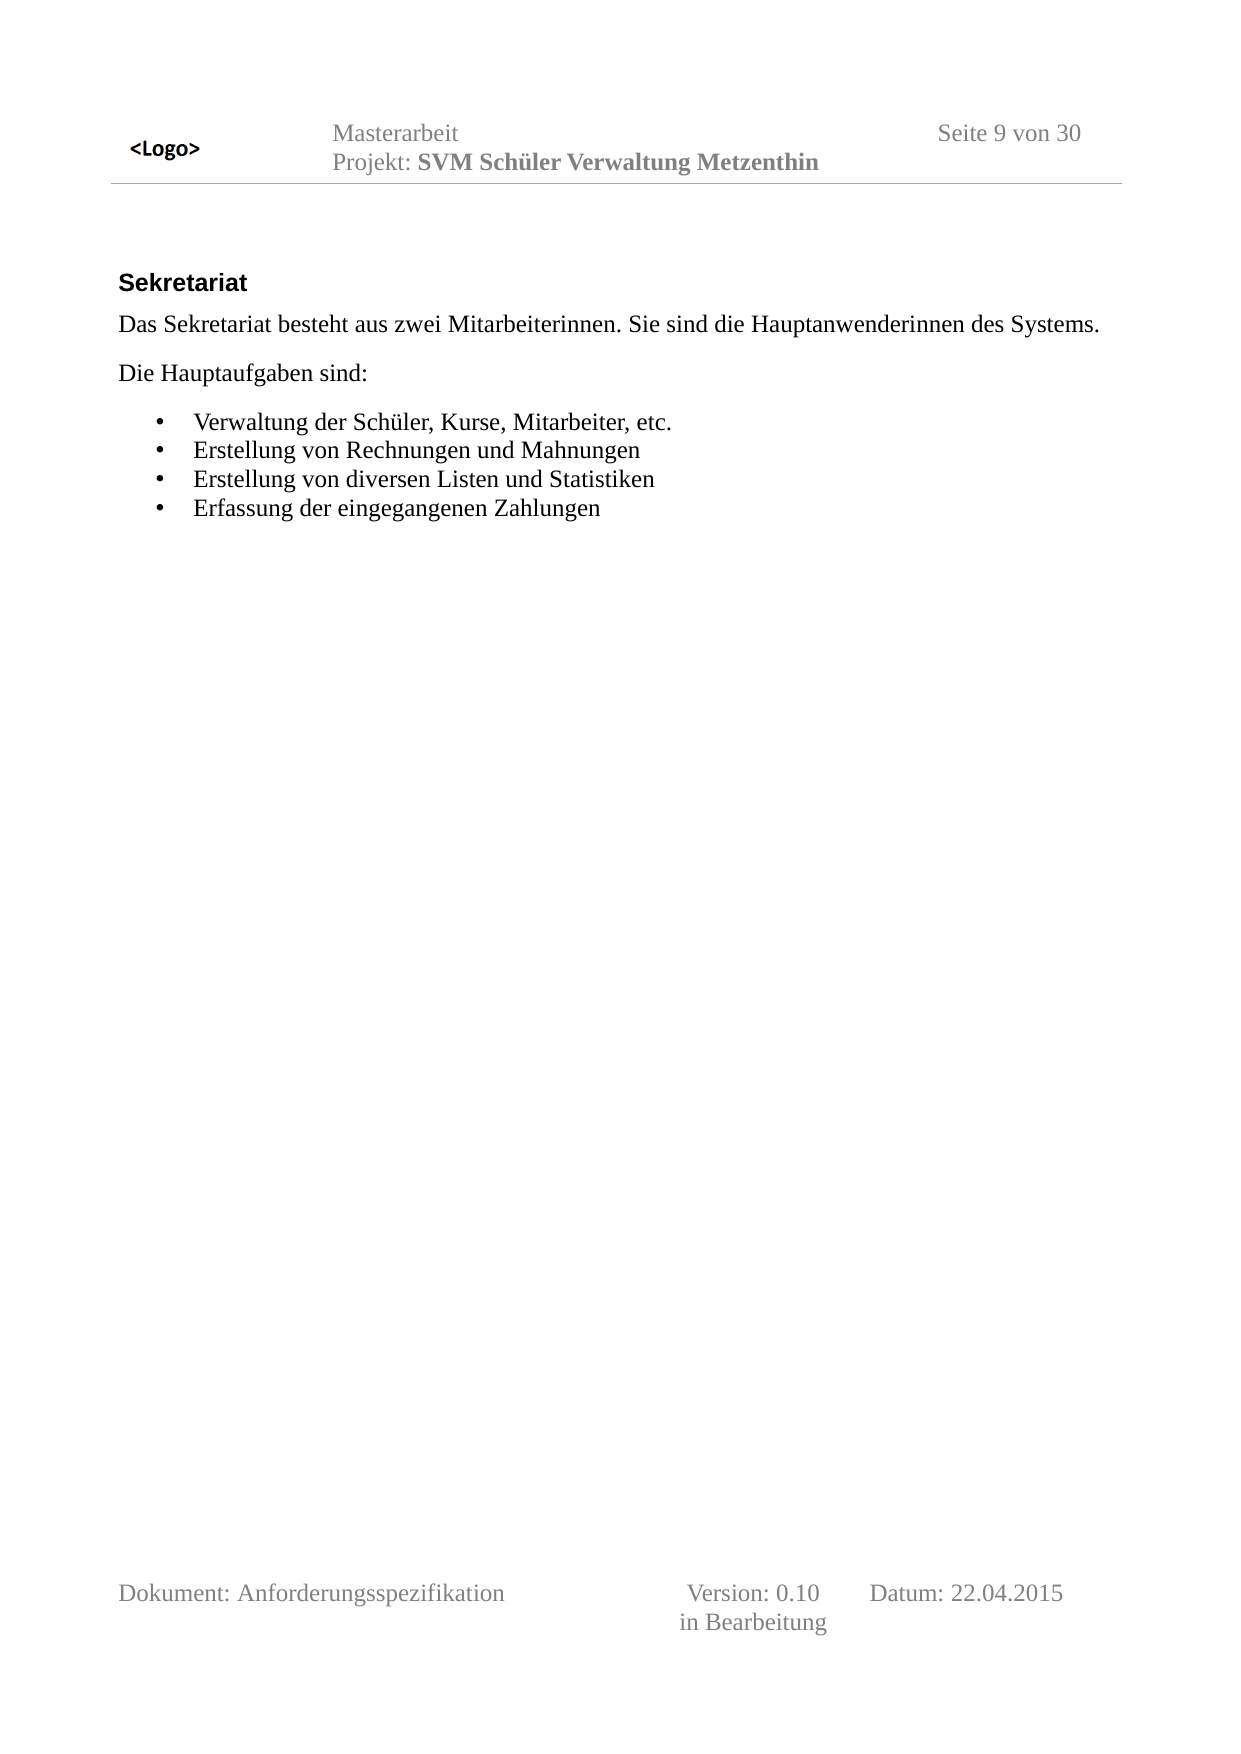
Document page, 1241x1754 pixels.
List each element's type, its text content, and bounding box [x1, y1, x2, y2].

picture [118, 118, 224, 183]
list Verwaltung der Schüler, Kurse, Mitarbeiter, etc. [156, 407, 1122, 436]
subtitle Sekretariat [118, 267, 1122, 296]
list Erstellung von diversen Listen und Statistiken [156, 464, 1122, 493]
text Das Sekretariat besteht aus zwei Mitarbeiterinnen. Sie sind die Hauptanwenderinnen des Systems. [118, 309, 1122, 337]
list Erfassung der eingegangenen Zahlungen [156, 493, 1122, 522]
list Erstellung von Rechnungen und Mahnungen [156, 436, 1122, 464]
text Die Hauptaufgaben sind: [118, 358, 1122, 387]
